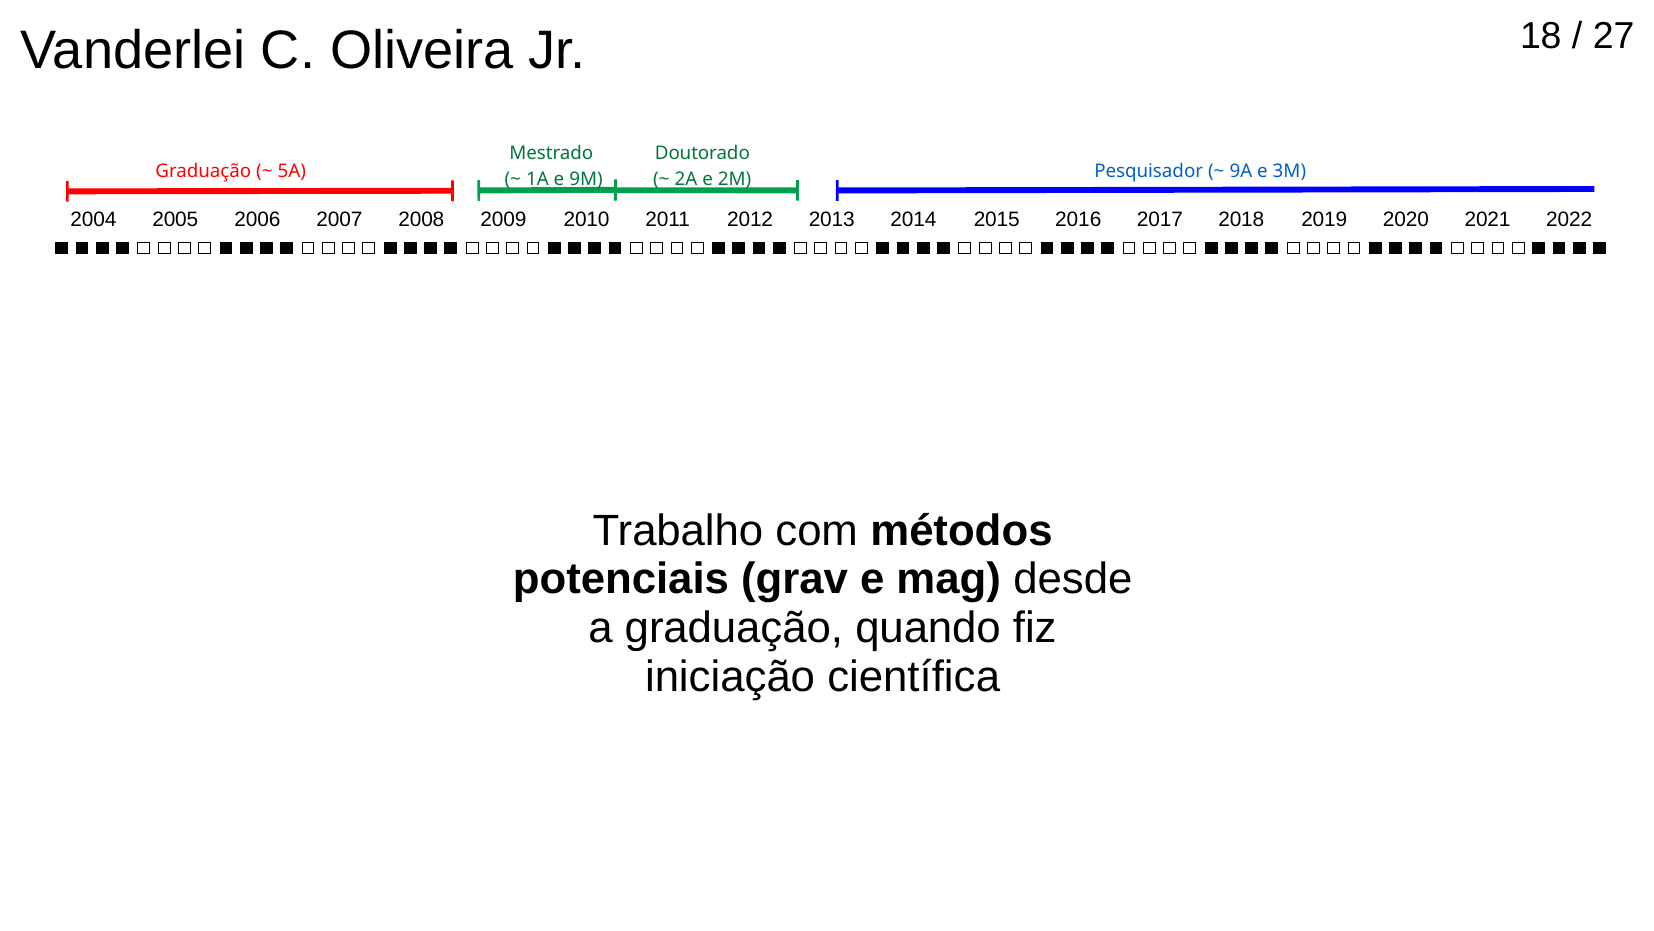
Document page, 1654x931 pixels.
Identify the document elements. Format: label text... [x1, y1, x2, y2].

text_box [1471, 242, 1484, 254]
text_box [609, 242, 621, 254]
text_box 2017 [1122, 200, 1198, 239]
text_box [55, 242, 68, 254]
text_box [404, 242, 417, 254]
text_box [1163, 242, 1176, 254]
text_box [527, 242, 539, 254]
text_box 2020 [1368, 200, 1444, 239]
text_box [1143, 242, 1156, 254]
text_box Graduação (~ 5A) [140, 150, 326, 188]
text_box [116, 242, 129, 254]
text_box 2013 [793, 200, 870, 239]
text_box [1492, 242, 1504, 254]
text_box 2011 [630, 200, 707, 239]
text_box 2009 [465, 200, 542, 239]
text_box [1512, 242, 1525, 254]
text_box [979, 242, 992, 254]
text_box [1205, 242, 1218, 254]
text_box [260, 242, 273, 254]
text_box Trabalho com métodos potenciais (grav e mag) desde a graduação, quando fiz iniciação científica [498, 498, 1156, 709]
text_box [732, 242, 745, 254]
text_box [362, 242, 375, 254]
text_box [466, 242, 479, 254]
text_box [1061, 242, 1074, 254]
text_box [1183, 242, 1196, 254]
text_box 2014 [875, 200, 952, 239]
text_box [1430, 242, 1442, 254]
text_box [158, 242, 171, 254]
text_box [240, 242, 253, 254]
text_box [1081, 242, 1094, 254]
text_box [1553, 242, 1565, 254]
text_box [1265, 242, 1278, 254]
text_box [1041, 242, 1053, 254]
text_box [1101, 242, 1114, 254]
text_box [814, 242, 827, 254]
text_box [178, 242, 191, 254]
text_box [876, 242, 889, 254]
text_box 2006 [219, 200, 296, 239]
text_box 2008 [383, 200, 460, 239]
text_box [1409, 242, 1422, 254]
text_box [1348, 242, 1360, 254]
text_box [1287, 242, 1300, 254]
text_box [1245, 242, 1258, 254]
text_box [1389, 242, 1402, 254]
text_box 2018 [1203, 200, 1280, 239]
text_box [1532, 242, 1545, 254]
text_box [897, 242, 909, 254]
text_box [302, 242, 314, 254]
text_box [1369, 242, 1382, 254]
text_box 2019 [1286, 200, 1363, 239]
text_box Pesquisador (~ 9A e 3M) [1079, 150, 1336, 188]
text_box [1327, 242, 1340, 254]
text_box [630, 242, 643, 254]
text_box [506, 242, 519, 254]
text_box [568, 242, 581, 254]
text_box [855, 242, 868, 254]
text_box 2007 [301, 200, 378, 239]
text_box Mestrado (~ 1A e 9M) [489, 132, 621, 179]
text_box [958, 242, 971, 254]
text_box [548, 242, 561, 254]
text_box [1451, 242, 1464, 254]
text_box [691, 242, 704, 254]
text_box [937, 242, 950, 254]
text_box [835, 242, 847, 254]
text_box [1225, 242, 1238, 254]
text_box 2015 [958, 200, 1035, 239]
text_box [1019, 242, 1032, 254]
text_box [342, 242, 355, 254]
text_box 2004 [55, 200, 132, 239]
text_box [220, 242, 232, 254]
text_box [444, 242, 457, 254]
text_box 2010 [548, 200, 625, 239]
text_box <number> / 27 [1375, 0, 1654, 71]
text_box [999, 242, 1012, 254]
text_box [773, 242, 786, 254]
text_box [424, 242, 437, 254]
text_box [917, 242, 930, 254]
text_box [96, 242, 109, 254]
text_box [1123, 242, 1135, 254]
text_box Doutorado (~ 2A e 2M) [638, 132, 813, 189]
text_box 2012 [712, 200, 788, 239]
text_box 2005 [137, 200, 214, 239]
text_box Vanderlei C. Oliveira Jr. [5, 11, 615, 89]
text_box [712, 242, 725, 254]
text_box [280, 242, 293, 254]
text_box [1593, 242, 1606, 254]
text_box [794, 242, 807, 254]
text_box [486, 242, 499, 254]
text_box [137, 242, 150, 254]
text_box 2016 [1040, 200, 1117, 239]
text_box 2021 [1449, 200, 1526, 239]
text_box [671, 242, 683, 254]
text_box [384, 242, 397, 254]
text_box [753, 242, 765, 254]
text_box [76, 242, 88, 254]
text_box [1307, 242, 1320, 254]
text_box 2022 [1531, 200, 1608, 239]
text_box [198, 242, 211, 254]
text_box [650, 242, 663, 254]
text_box [322, 242, 335, 254]
text_box [1573, 242, 1586, 254]
text_box [588, 242, 601, 254]
